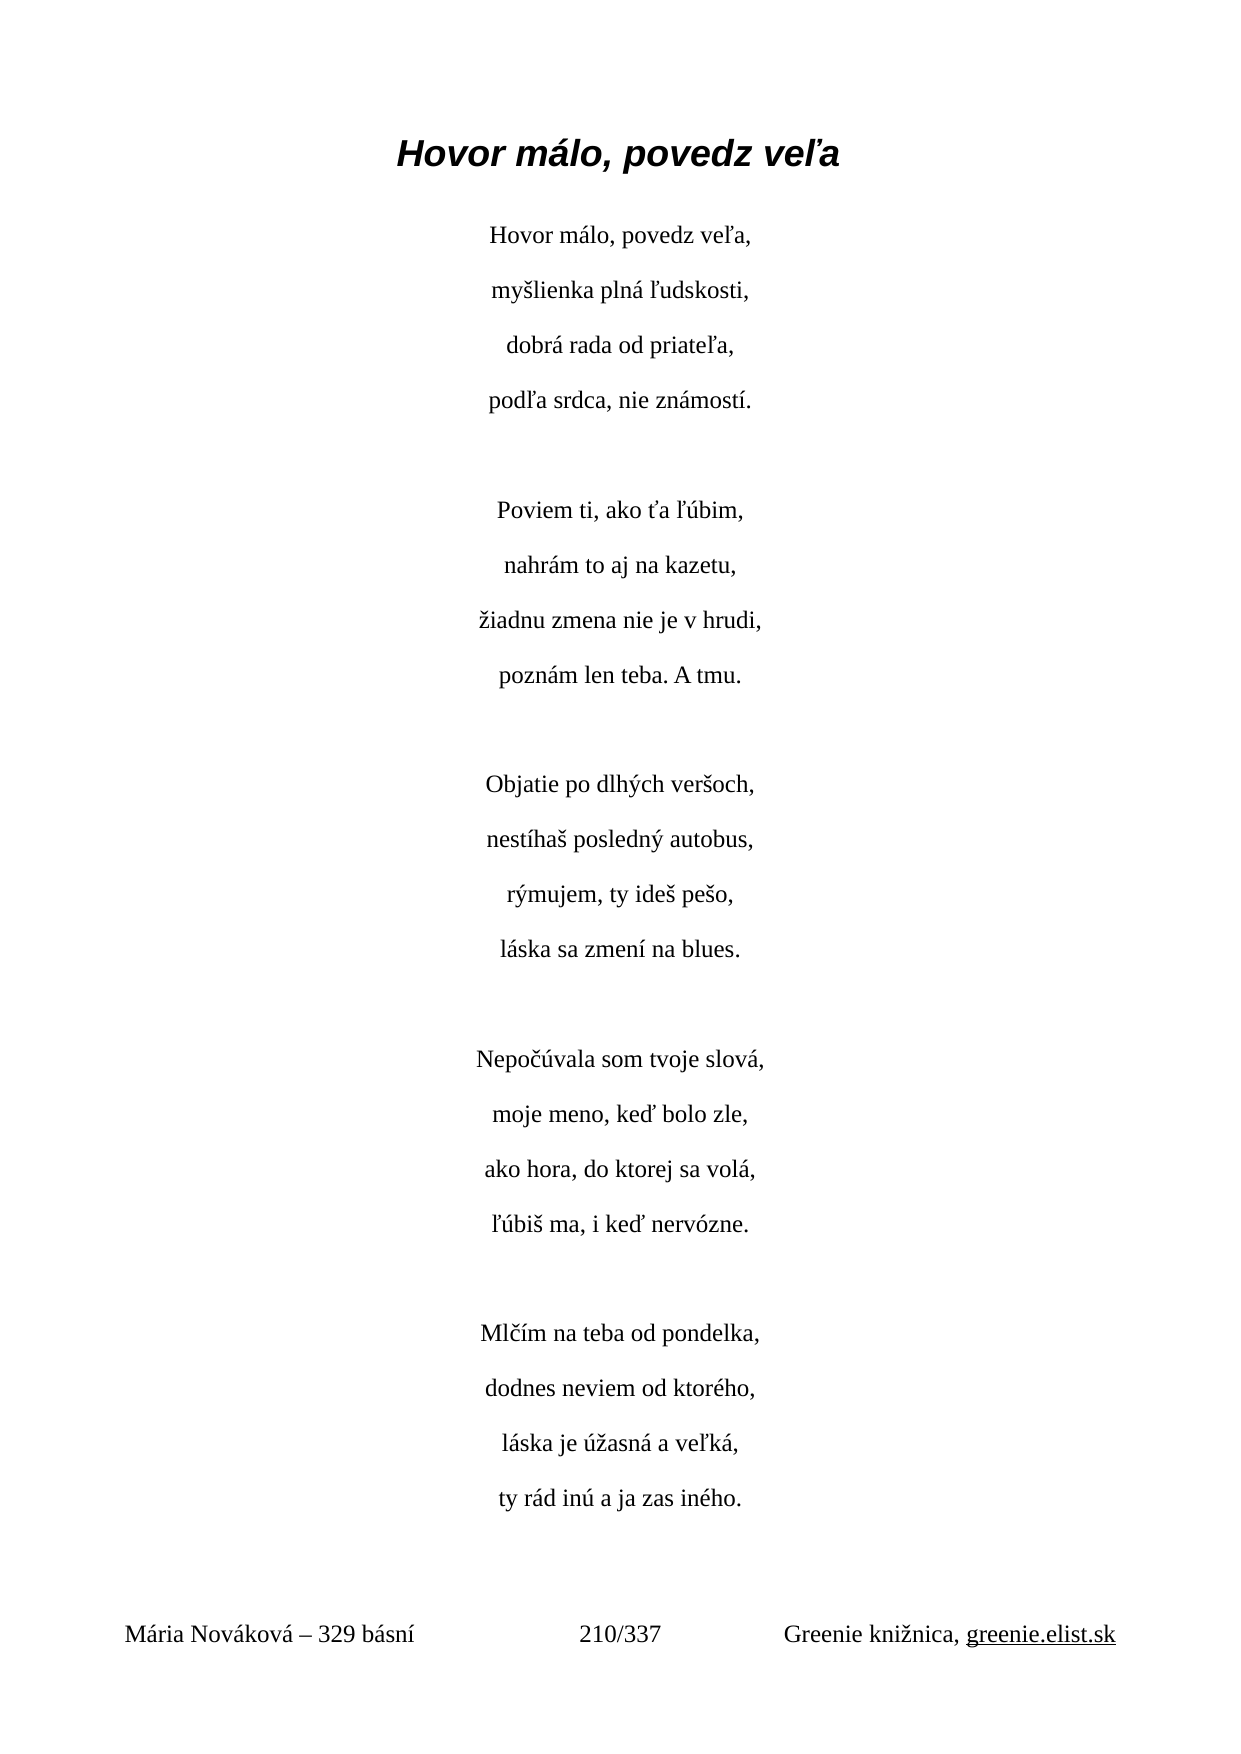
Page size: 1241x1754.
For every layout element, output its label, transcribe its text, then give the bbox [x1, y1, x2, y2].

text podľa srdca, nie známostí. [106, 385, 1134, 414]
text Poviem ti, ako ťa ľúbim, [106, 495, 1134, 524]
text Nepočúvala som tvoje slová, [106, 1044, 1134, 1073]
text dodnes neviem od ktorého, [106, 1373, 1134, 1402]
text ty rád inú a ja zas iného. [106, 1483, 1134, 1512]
text Mlčím na teba od pondelka, [106, 1318, 1134, 1347]
text ľúbiš ma, i keď nervózne. [106, 1209, 1134, 1237]
subtitle Hovor málo, povedz veľa [106, 131, 1134, 174]
text Hovor málo, povedz veľa, [106, 221, 1134, 249]
text nestíhaš posledný autobus, [106, 824, 1134, 853]
text dobrá rada od priateľa, [106, 330, 1134, 359]
text láska sa zmení na blues. [106, 934, 1134, 963]
text Objatie po dlhých veršoch, [106, 769, 1134, 798]
text nahrám to aj na kazetu, [106, 550, 1134, 579]
text moje meno, keď bolo zle, [106, 1099, 1134, 1128]
text ako hora, do ktorej sa volá, [106, 1154, 1134, 1182]
text láska je úžasná a veľká, [106, 1428, 1134, 1457]
text poznám len teba. A tmu. [106, 660, 1134, 688]
text myšlienka plná ľudskosti, [106, 275, 1134, 304]
text žiadnu zmena nie je v hrudi, [106, 605, 1134, 633]
text rýmujem, ty ideš pešo, [106, 879, 1134, 908]
